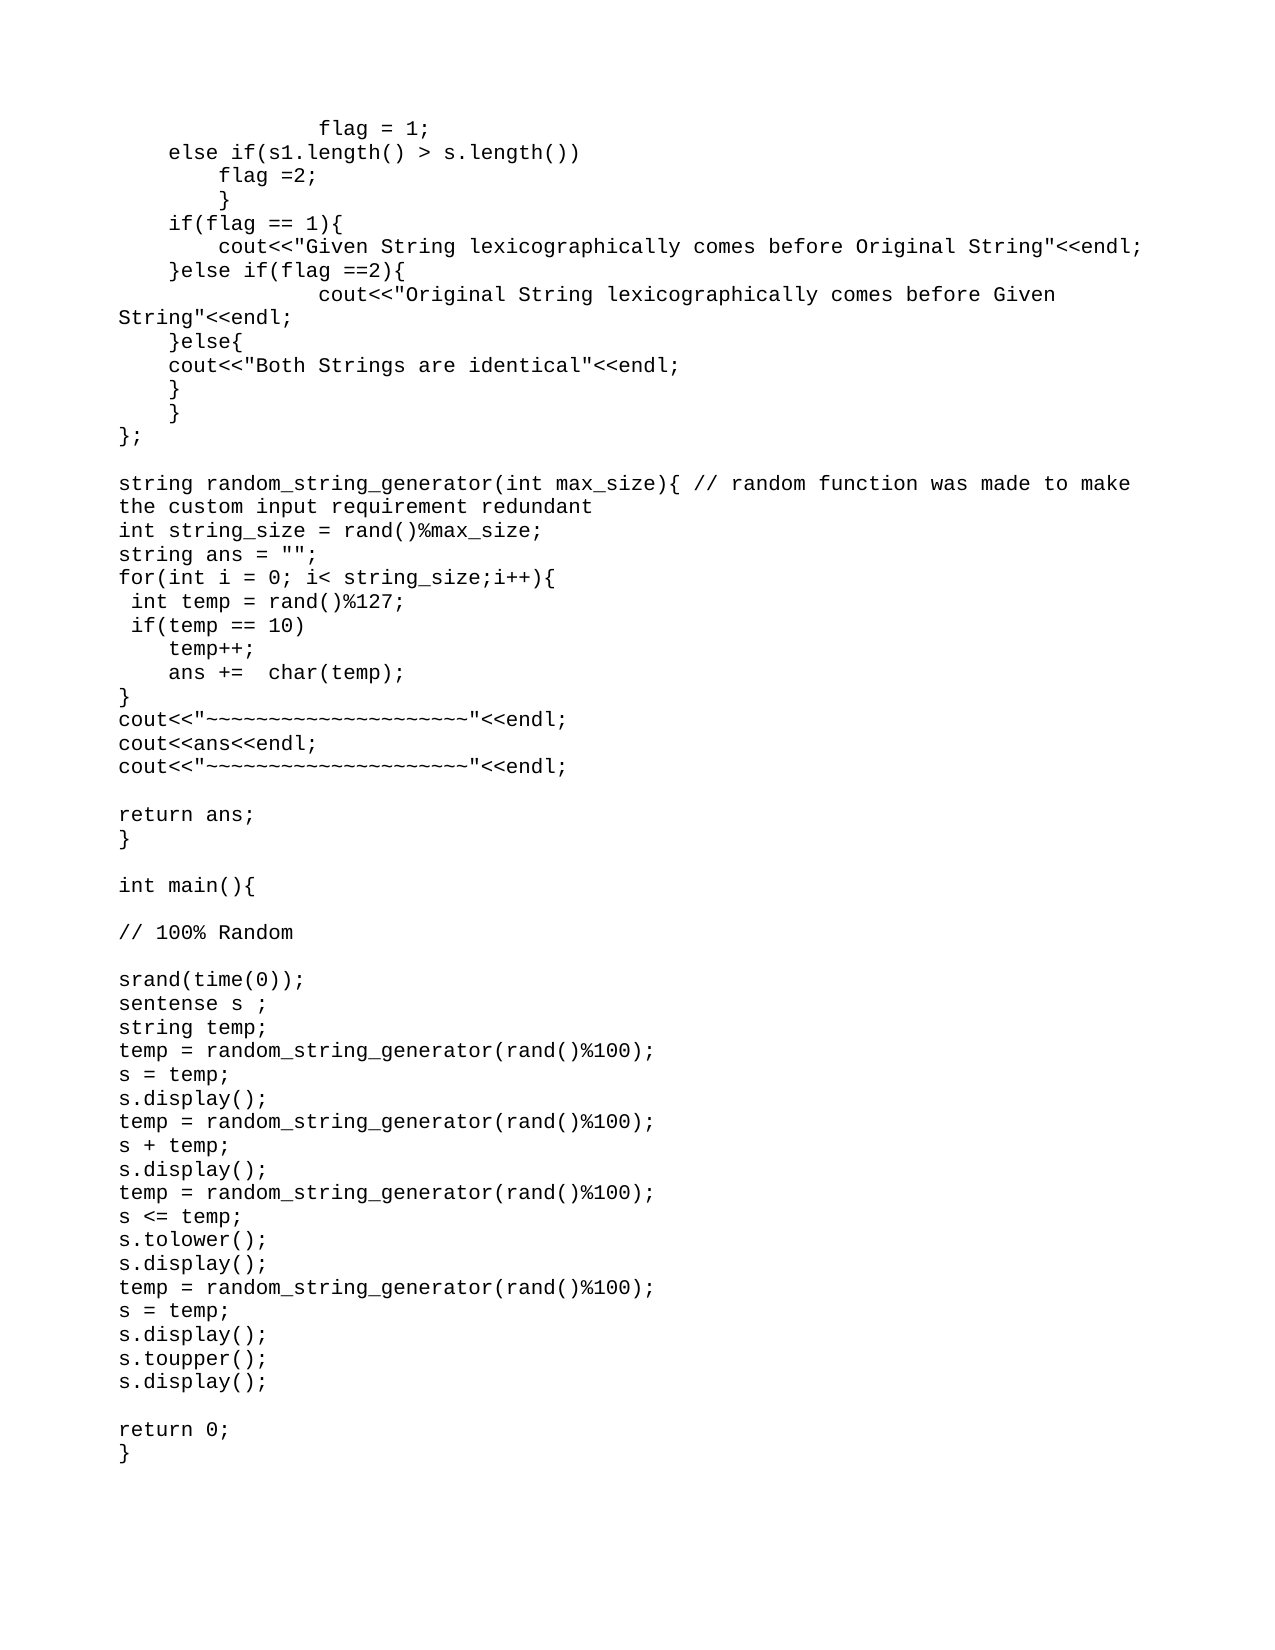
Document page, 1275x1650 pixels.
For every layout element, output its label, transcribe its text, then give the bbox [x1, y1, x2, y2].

text } [118, 686, 1157, 709]
text cout<<"Both Strings are identical"<<endl; [118, 354, 1157, 378]
text cout<<"Given String lexicographically comes before Original String"<<endl; [118, 236, 1157, 260]
text } [118, 189, 1157, 213]
text cout<<ans<<endl; [118, 733, 1157, 757]
text s <= temp; [118, 1206, 1157, 1229]
text cout<<"~~~~~~~~~~~~~~~~~~~~~"<<endl; [118, 757, 1157, 780]
text sentense s ; [118, 993, 1157, 1017]
text } [118, 1442, 1157, 1466]
text string random_string_generator(int max_size){ // random function was made to make the custom input requirement redundant [118, 473, 1157, 520]
text int temp = rand()%127; [118, 591, 1157, 615]
text // 100% Random [118, 922, 1157, 946]
text temp = random_string_generator(rand()%100); [118, 1040, 1157, 1064]
text s.display(); [118, 1324, 1157, 1348]
text s = temp; [118, 1300, 1157, 1324]
text }else{ [118, 331, 1157, 354]
text }else if(flag ==2){ [118, 260, 1157, 284]
text s = temp; [118, 1064, 1157, 1088]
text else if(s1.length() > s.length()) [118, 142, 1157, 165]
text } [118, 827, 1157, 851]
text temp = random_string_generator(rand()%100); [118, 1277, 1157, 1300]
text s.display(); [118, 1371, 1157, 1395]
text string temp; [118, 1017, 1157, 1040]
text if(temp == 10) [118, 615, 1157, 638]
text int main(){ [118, 875, 1157, 898]
text ans += char(temp); [118, 662, 1157, 686]
text s + temp; [118, 1135, 1157, 1158]
text s.display(); [118, 1253, 1157, 1277]
text string ans = ""; [118, 544, 1157, 567]
text s.display(); [118, 1088, 1157, 1111]
text temp++; [118, 638, 1157, 662]
text } [118, 402, 1157, 426]
text temp = random_string_generator(rand()%100); [118, 1111, 1157, 1135]
text cout<<"~~~~~~~~~~~~~~~~~~~~~"<<endl; [118, 709, 1157, 733]
text cout<<"Original String lexicographically comes before Given String"<<endl; [118, 284, 1157, 331]
text s.display(); [118, 1158, 1157, 1182]
text return ans; [118, 804, 1157, 827]
text flag =2; [118, 165, 1157, 189]
text }; [118, 426, 1157, 449]
text for(int i = 0; i< string_size;i++){ [118, 567, 1157, 591]
text return 0; [118, 1419, 1157, 1442]
text temp = random_string_generator(rand()%100); [118, 1182, 1157, 1206]
text } [118, 378, 1157, 402]
text int string_size = rand()%max_size; [118, 520, 1157, 544]
text if(flag == 1){ [118, 213, 1157, 236]
text srand(time(0)); [118, 969, 1157, 993]
text s.tolower(); [118, 1229, 1157, 1253]
text flag = 1; [118, 118, 1157, 142]
text s.toupper(); [118, 1348, 1157, 1371]
